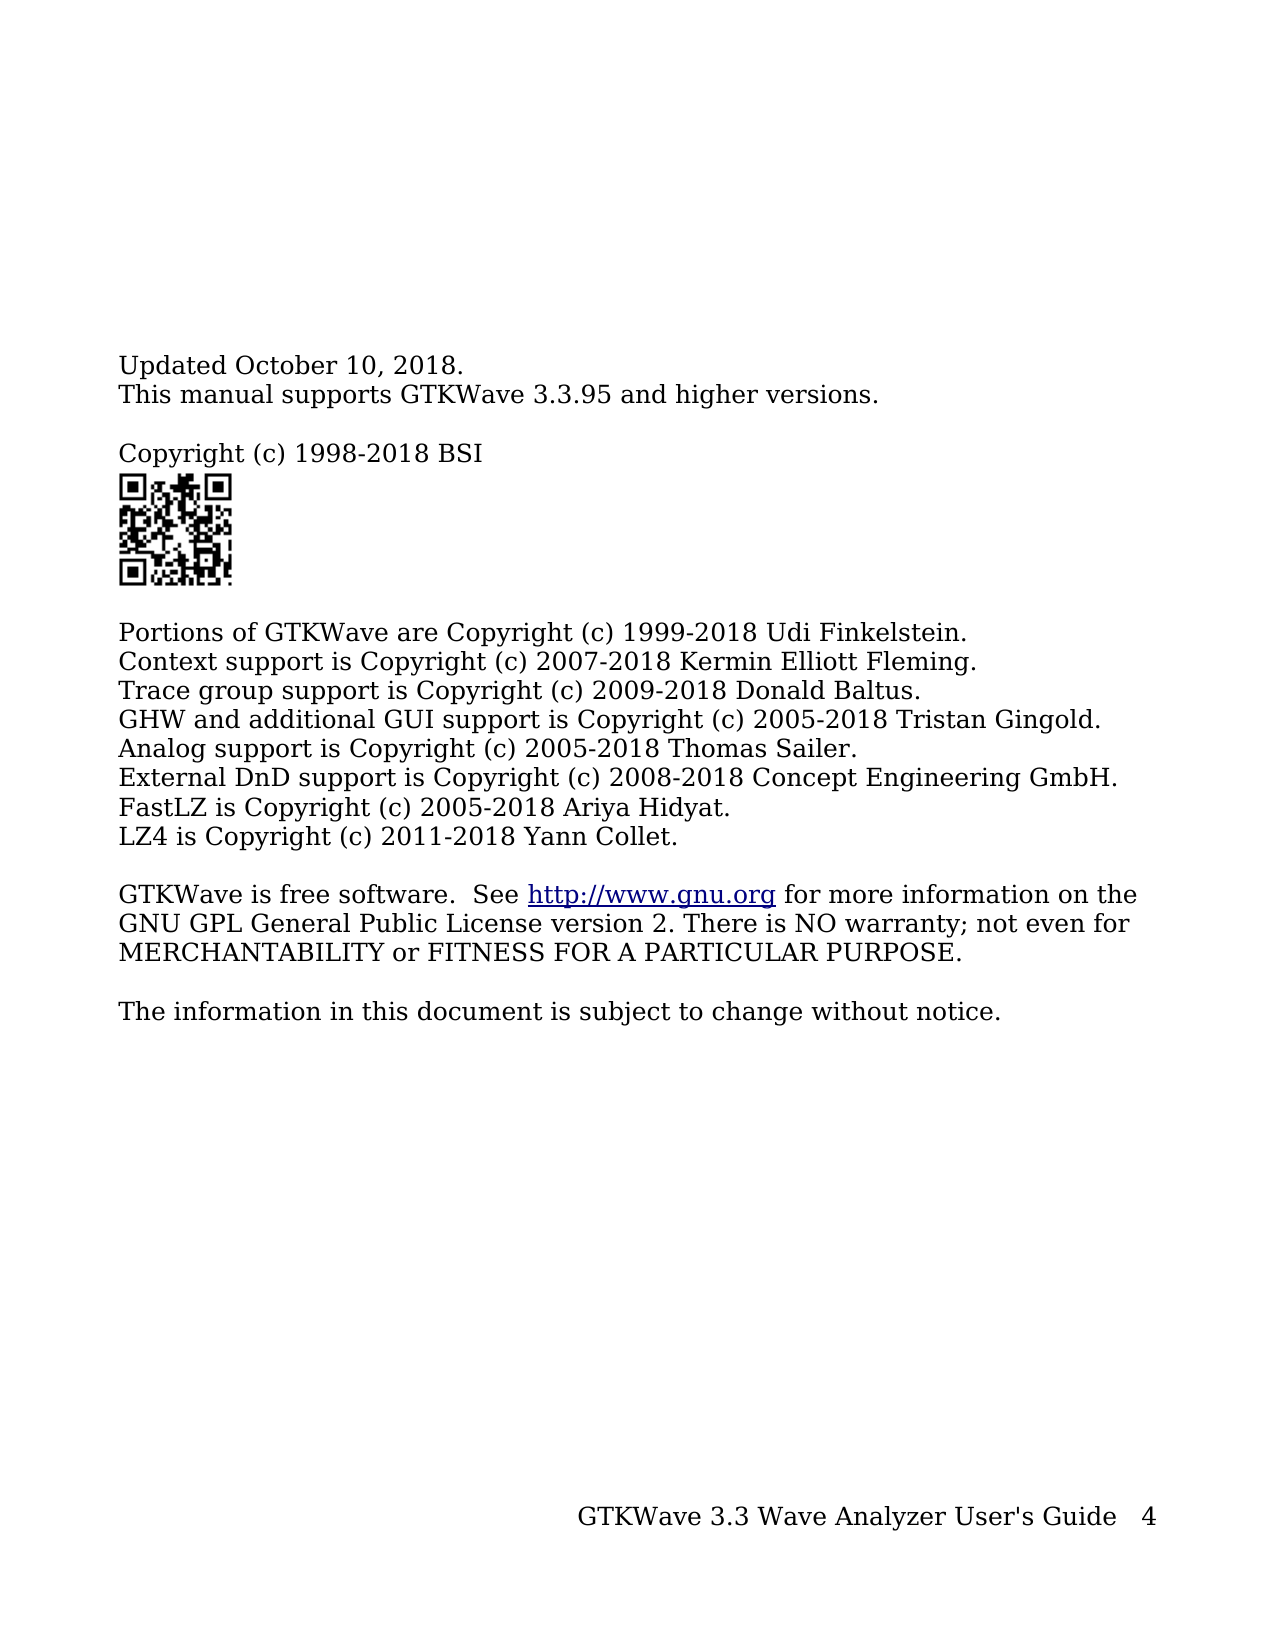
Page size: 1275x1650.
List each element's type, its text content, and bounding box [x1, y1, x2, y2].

text External DnD support is Copyright (c) 2008-2018 Concept Engineering GmbH. [118, 763, 1157, 793]
text Updated October 10, 2018. [118, 351, 1157, 381]
text The information in this document is subject to change without notice. [118, 997, 1157, 1026]
text This manual supports GTKWave 3.3.95 and higher versions. [118, 381, 1157, 410]
text Portions of GTKWave are Copyright (c) 1999-2018 Udi Finkelstein. [118, 618, 1157, 647]
text FastLZ is Copyright (c) 2005-2018 Ariya Hidyat. [118, 793, 1157, 822]
text Context support is Copyright (c) 2007-2018 Kermin Elliott Fleming. [118, 647, 1157, 676]
text Analog support is Copyright (c) 2005-2018 Thomas Sailer. [118, 734, 1157, 763]
picture [116, 469, 235, 589]
text Trace group support is Copyright (c) 2009-2018 Donald Baltus. [118, 676, 1157, 705]
text LZ4 is Copyright (c) 2011-2018 Yann Collet. [118, 822, 1157, 851]
text GTKWave is free software. See http://www.gnu.org for more information on the GNU GPL General Public License version 2. There is NO warranty; not even for MERCHANTABILITY or FITNESS FOR A PARTICULAR PURPOSE. [118, 880, 1157, 968]
text Copyright (c) 1998-2018 BSI [118, 439, 1157, 468]
text GHW and additional GUI support is Copyright (c) 2005-2018 Tristan Gingold. [118, 705, 1157, 734]
